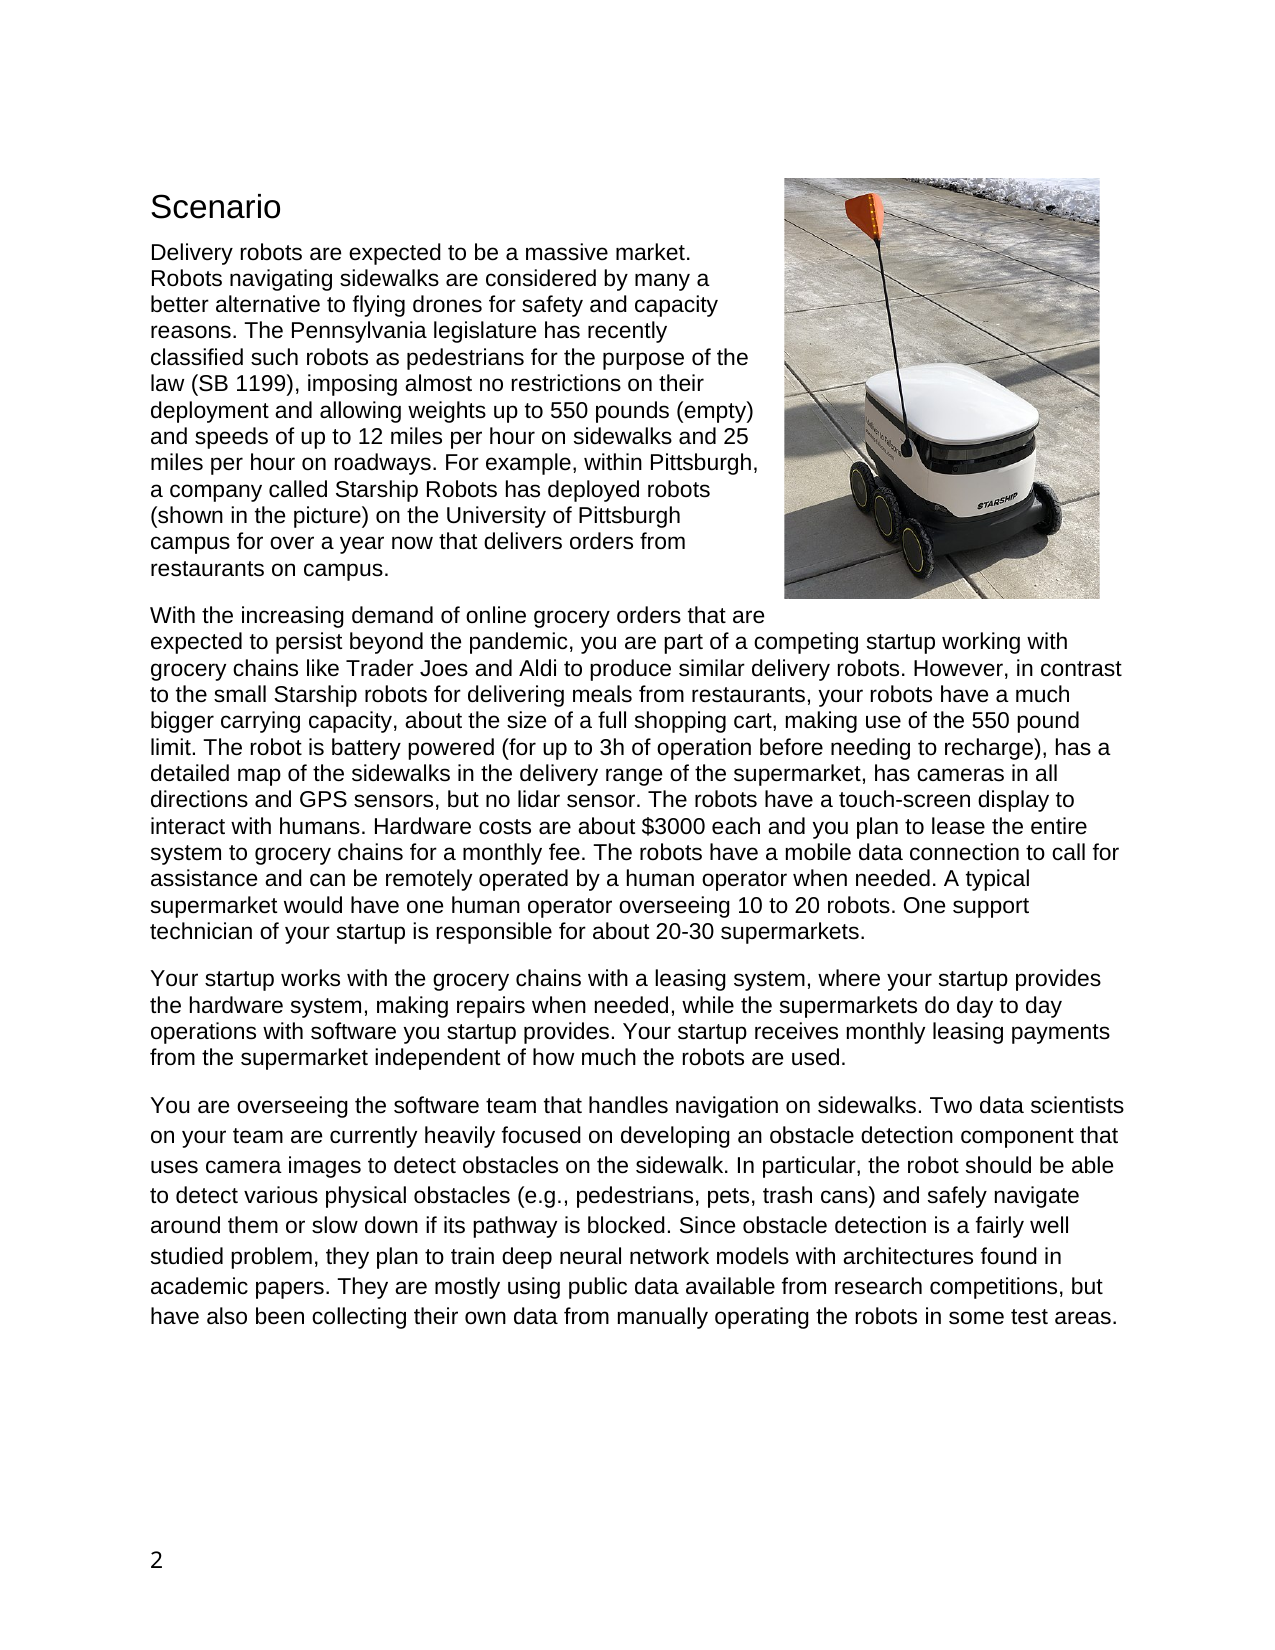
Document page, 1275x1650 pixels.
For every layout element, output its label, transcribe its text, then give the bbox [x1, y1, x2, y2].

text Delivery robots are expected to be a massive market. Robots navigating sidewalks are considered by many a better alternative to flying drones for safety and capacity reasons. The Pennsylvania legislature has recently classified such robots as pedestrians for the purpose of the law (SB 1199), imposing almost no restrictions on their deployment and allowing weights up to 550 pounds (empty) and speeds of up to 12 miles per hour on sidewalks and 25 miles per hour on roadways. For example, within Pittsburgh, a company called Starship Robots has deployed robots (shown in the picture) on the University of Pittsburgh campus for over a year now that delivers orders from restaurants on campus. [150, 238, 784, 581]
picture [784, 178, 1100, 599]
subtitle Scenario [150, 187, 784, 226]
text You are overseeing the software team that handles navigation on sidewalks. Two data scientists on your team are currently heavily focused on developing an obstacle detection component that uses camera images to detect obstacles on the sidewalk. In particular, the robot should be able to detect various physical obstacles (e.g., pedestrians, pets, trash cans) and safely navigate around them or slow down if its pathway is blocked. Since obstacle detection is a fairly well studied problem, they plan to train deep neural network models with architectures found in academic papers. They are mostly using public data available from research competitions, but have also been collecting their own data from manually operating the robots in some test areas. [150, 1092, 1125, 1329]
text With the increasing demand of online grocery orders that are expected to persist beyond the pandemic, you are part of a competing startup working with grocery chains like Trader Joes and Aldi to produce similar delivery robots. However, in contrast to the small Starship robots for delivering meals from restaurants, your robots have a much bigger carrying capacity, about the size of a full shopping cart, making use of the 550 pound limit. The robot is battery powered (for up to 3h of operation before needing to recharge), has a detailed map of the sidewalks in the delivery range of the supermarket, has cameras in all directions and GPS sensors, but no lidar sensor. The robots have a touch-screen display to interact with humans. Hardware costs are about $3000 each and you plan to lease the entire system to grocery chains for a monthly fee. The robots have a mobile data connection to call for assistance and can be remotely operated by a human operator when needed. A typical supermarket would have one human operator overseeing 10 to 20 robots. One support technician of your startup is responsible for about 20-30 supermarkets. [150, 602, 1125, 944]
text Your startup works with the grocery chains with a leasing system, where your startup provides the hardware system, making repairs when needed, while the supermarkets do day to day operations with software you startup provides. Your startup receives monthly leasing payments from the supermarket independent of how much the robots are used. [150, 965, 1125, 1071]
subtitle [1100, 187, 1125, 226]
